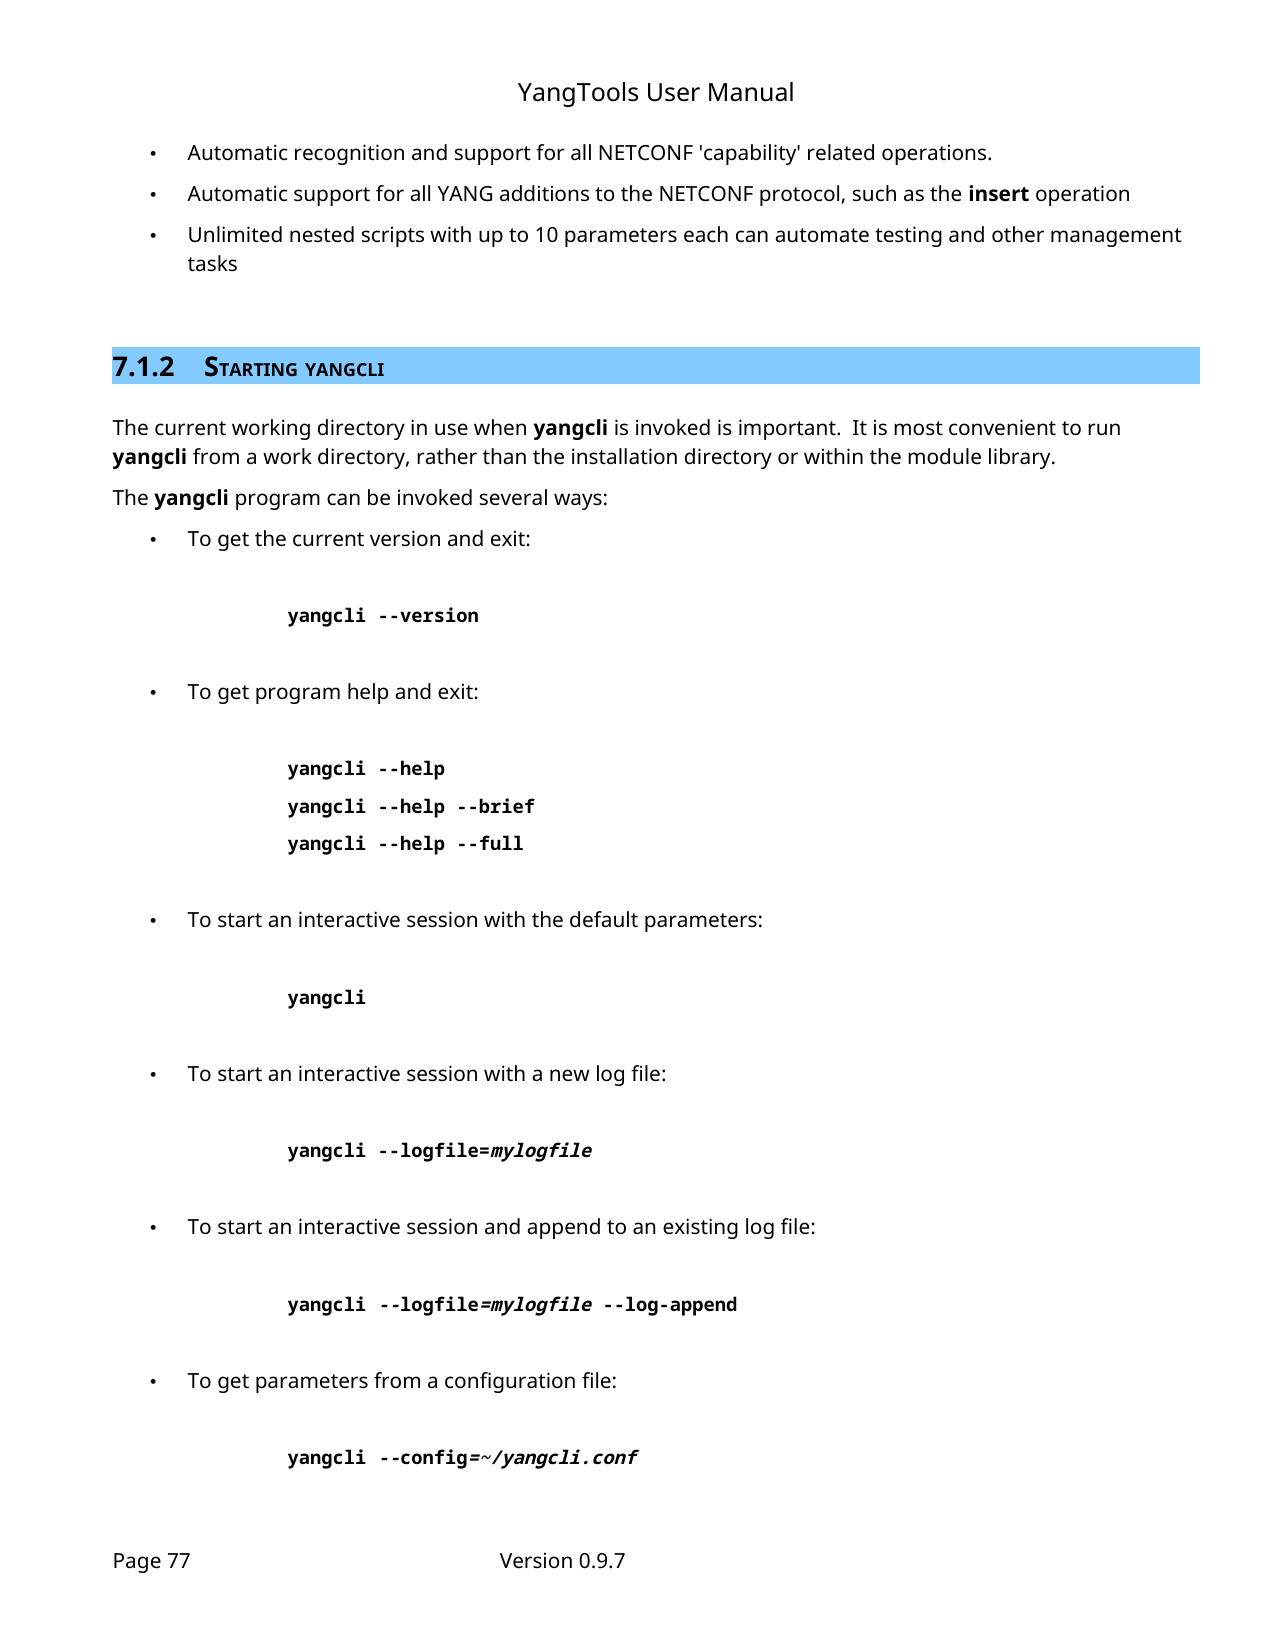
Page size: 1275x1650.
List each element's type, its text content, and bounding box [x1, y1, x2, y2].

list To get program help and exit: [150, 677, 1200, 706]
text yangcli --logfile=mylogfile --log-append [139, 1291, 1200, 1316]
text yangcli --help --full [139, 831, 1200, 856]
text yangcli --help [139, 756, 1200, 781]
list To start an interactive session with a new log file: [150, 1059, 1200, 1087]
list To get parameters from a configuration file: [150, 1366, 1200, 1394]
list To get the current version and exit: [150, 524, 1200, 552]
text The current working directory in use when yangcli is invoked is important. It is most convenient to run yangcli from a work directory, rather than the installation directory or within the module library. [112, 413, 1200, 470]
text yangcli --config=~/yangcli.conf [139, 1444, 1200, 1470]
text yangcli --logfile=mylogfile [139, 1137, 1200, 1163]
text yangcli [139, 984, 1200, 1009]
list Automatic recognition and support for all NETCONF 'capability' related operations. [150, 138, 1200, 167]
list Automatic support for all YANG additions to the NETCONF protocol, such as the insert operation [150, 179, 1200, 208]
list To start an interactive session and append to an existing log file: [150, 1212, 1200, 1241]
text yangcli --help --brief [139, 793, 1200, 819]
text yangcli --version [139, 602, 1200, 628]
text The yangcli program can be invoked several ways: [112, 483, 1200, 511]
subtitle Starting yangcli [112, 347, 1200, 384]
list Unlimited nested scripts with up to 10 parameters each can automate testing and other management tasks [150, 220, 1200, 277]
list To start an interactive session with the default parameters: [150, 906, 1200, 934]
